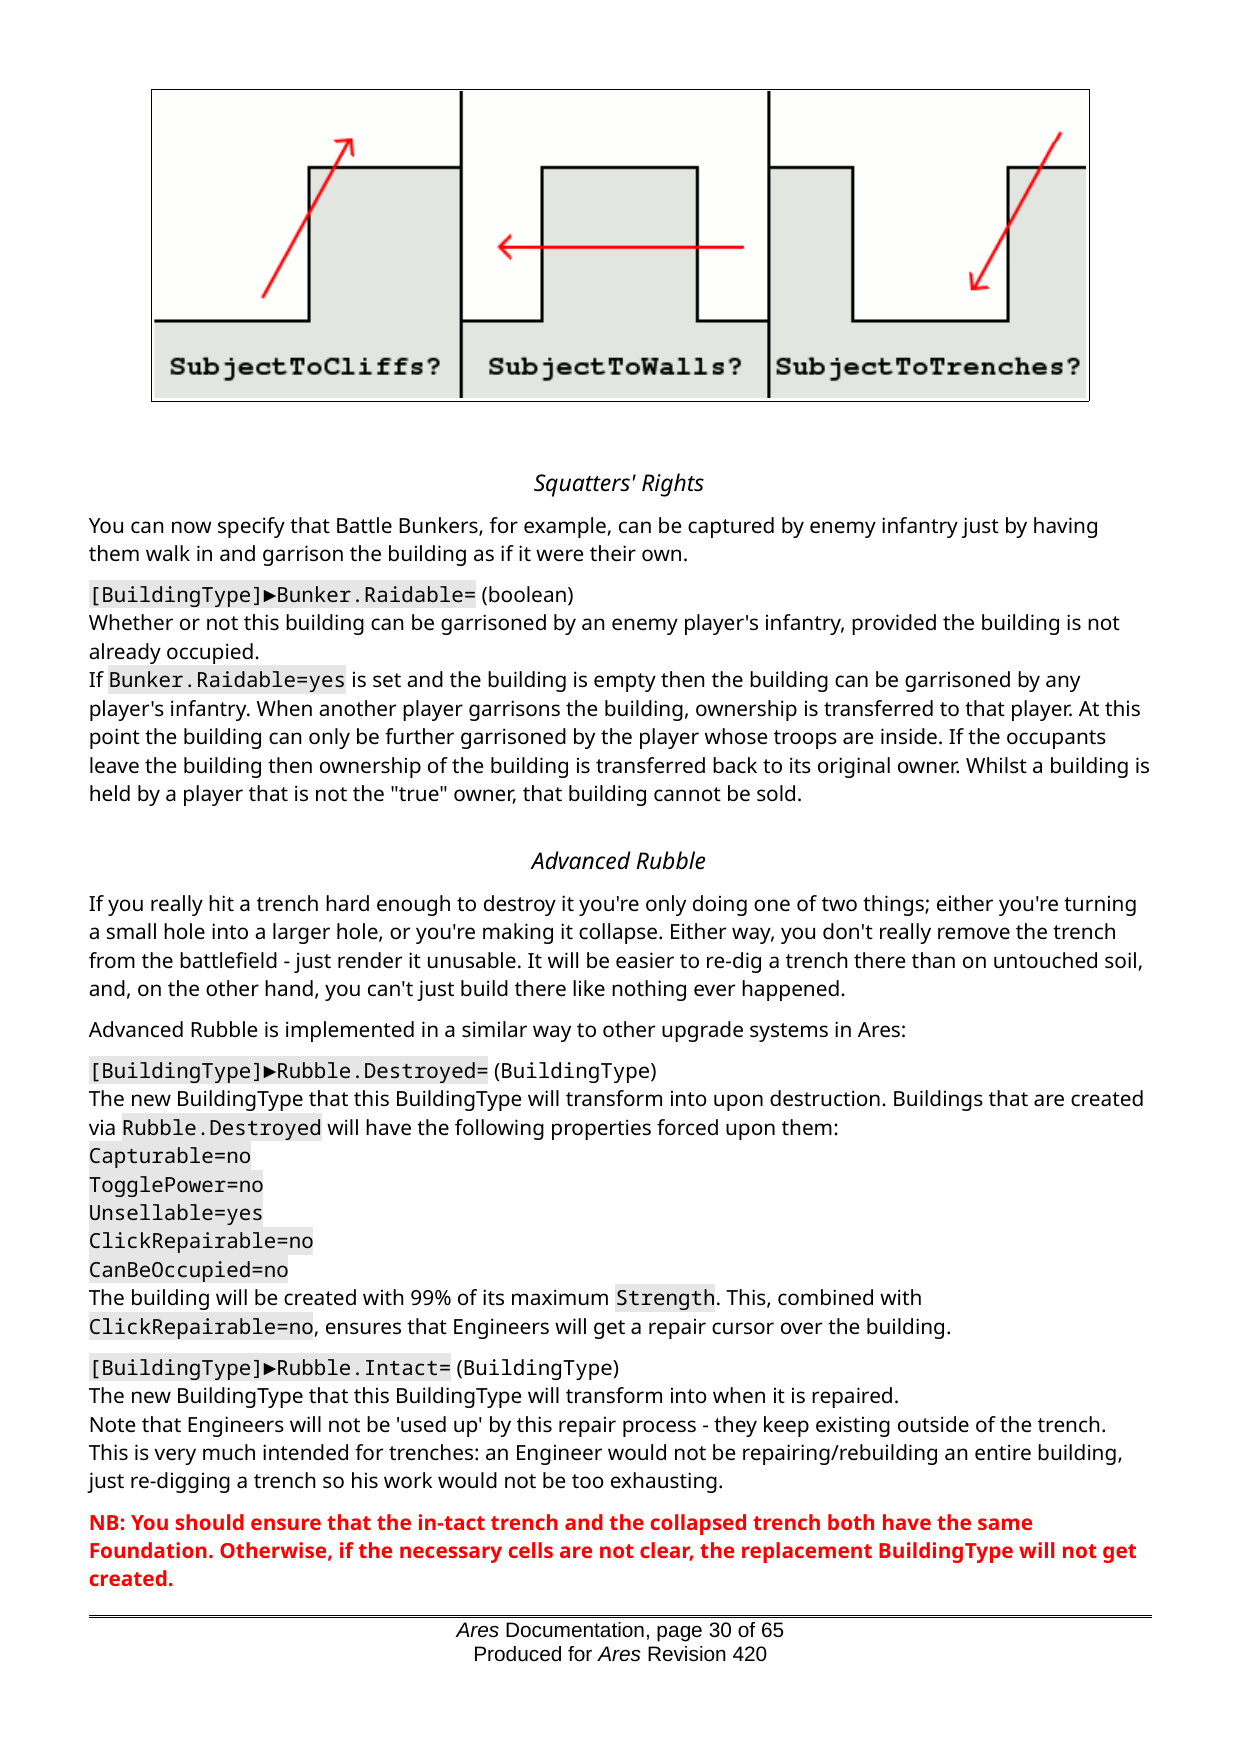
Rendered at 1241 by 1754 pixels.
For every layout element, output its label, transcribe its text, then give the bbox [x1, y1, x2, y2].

text [BuildingType]►Rubble.Destroyed= (BuildingType) The new BuildingType that this BuildingType will transform into upon destruction. Buildings that are created via Rubble.Destroyed will have the following properties forced upon them: Capturable=no TogglePower=no Unsellable=yes ClickRepairable=no CanBeOccupied=no The building will be created with 99% of its maximum Strength. This, combined with ClickRepairable=no, ensures that Engineers will get a repair cursor over the building. [88, 1056, 1152, 1340]
text [BuildingType]►Rubble.Intact= (BuildingType) The new BuildingType that this BuildingType will transform into when it is repaired. Note that Engineers will not be 'used up' by this repair process - they keep existing outside of the trench. This is very much intended for trenches: an Engineer would not be repairing/rebuilding an entire building, just re-digging a trench so his work would not be too exhausting. [88, 1353, 1152, 1495]
subtitle Advanced Rubble [88, 845, 1152, 876]
text [BuildingType]►Bunker.Raidable= (boolean) Whether or not this building can be garrisoned by an enemy player's infantry, provided the building is not already occupied. If Bunker.Raidable=yes is set and the building is empty then the building can be garrisoned by any player's infantry. When another player garrisons the building, ownership is transferred to that player. At this point the building can only be further garrisoned by the player whose troops are inside. If the occupants leave the building then ownership of the building is transferred back to its original owner. Whilst a building is held by a player that is not the "true" owner, that building cannot be sold. [88, 580, 1152, 808]
text If you really hit a trench hard enough to destroy it you're only doing one of two things; either you're turning a small hole into a larger hole, or you're making it collapse. Either way, you don't really remove the trench from the battlefield - just render it unusable. It will be easier to re-dig a trench there than on untouched soil, and, on the other hand, you can't just build there like nothing ever happened. [88, 889, 1152, 1003]
text NB: You should ensure that the in-tact trench and the collapsed trench both have the same Foundation. Otherwise, if the necessary cells are not clear, the replacement BuildingType will not get created. [88, 1508, 1152, 1593]
text Advanced Rubble is implemented in a similar way to other upgrade systems in Ares: [88, 1015, 1152, 1043]
picture [154, 91, 1086, 398]
subtitle Squatters' Rights [88, 467, 1152, 498]
text You can now specify that Battle Bunkers, for example, can be captured by enemy infantry just by having them walk in and garrison the building as if it were their own. [88, 511, 1152, 568]
